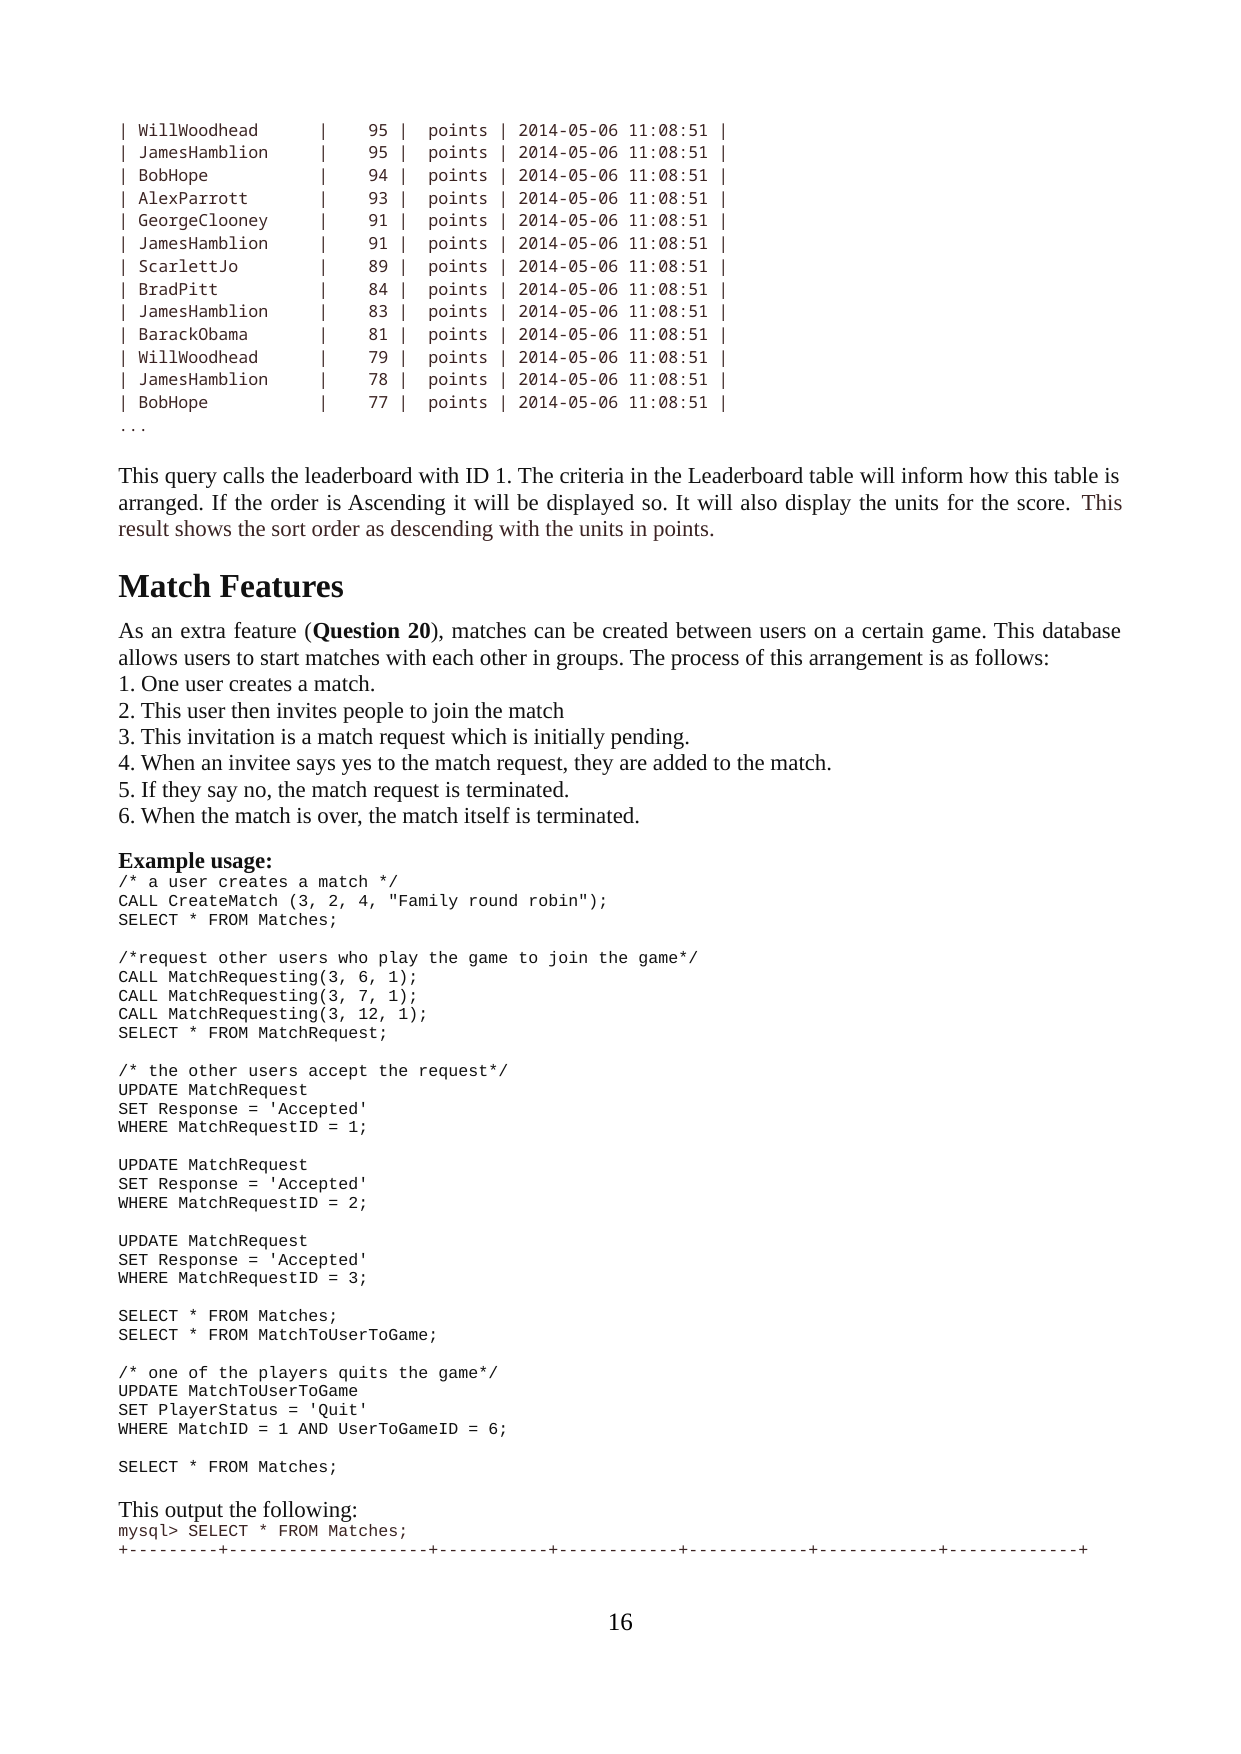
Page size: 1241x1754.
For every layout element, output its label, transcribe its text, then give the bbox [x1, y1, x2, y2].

text ... [118, 413, 1122, 436]
text | GeorgeClooney | 91 | points | 2014-05-06 11:08:51 | [118, 209, 1122, 232]
text +---------+--------------------+-----------+------------+------------+------------+-------------+ [118, 1541, 1122, 1560]
subtitle Match Features [118, 566, 1122, 605]
text /*request other users who play the game to join the game*/ [118, 949, 1122, 968]
text UPDATE MatchRequest [118, 1081, 1122, 1100]
text 1. One user creates a match. [118, 670, 1122, 697]
text /* the other users accept the request*/ [118, 1062, 1122, 1081]
text SELECT * FROM Matches; [118, 912, 1122, 931]
text SELECT * FROM Matches; [118, 1458, 1122, 1477]
text CALL MatchRequesting(3, 7, 1); [118, 987, 1122, 1006]
text SELECT * FROM MatchRequest; [118, 1025, 1122, 1044]
text WHERE MatchRequestID = 3; [118, 1270, 1122, 1289]
text UPDATE MatchToUserToGame [118, 1383, 1122, 1402]
text | BobHope | 77 | points | 2014-05-06 11:08:51 | [118, 391, 1122, 413]
text SET PlayerStatus = 'Quit' [118, 1402, 1122, 1421]
text SELECT * FROM Matches; [118, 1308, 1122, 1326]
text UPDATE MatchRequest [118, 1157, 1122, 1176]
text 5. If they say no, the match request is terminated. [118, 776, 1122, 802]
text SET Response = 'Accepted' [118, 1251, 1122, 1270]
text SET Response = 'Accepted' [118, 1176, 1122, 1194]
text | BobHope | 94 | points | 2014-05-06 11:08:51 | [118, 163, 1122, 186]
text CALL CreateMatch (3, 2, 4, "Family round robin"); [118, 893, 1122, 912]
text | JamesHamblion | 78 | points | 2014-05-06 11:08:51 | [118, 368, 1122, 391]
text This query calls the leaderboard with ID 1. The criteria in the Leaderboard table will inform how this table is arranged. If the order is Ascending it will be displayed so. It will also display the units for the score. This result shows the sort order as descending with the units in points. [118, 462, 1122, 541]
text WHERE MatchID = 1 AND UserToGameID = 6; [118, 1421, 1122, 1439]
text | JamesHamblion | 91 | points | 2014-05-06 11:08:51 | [118, 232, 1122, 254]
text CALL MatchRequesting(3, 12, 1); [118, 1006, 1122, 1025]
text /* a user creates a match */ [118, 874, 1122, 893]
text | JamesHamblion | 95 | points | 2014-05-06 11:08:51 | [118, 141, 1122, 163]
text /* one of the players quits the game*/ [118, 1364, 1122, 1383]
text Example usage: [118, 848, 1122, 874]
text CALL MatchRequesting(3, 6, 1); [118, 968, 1122, 987]
text 6. When the match is over, the match itself is terminated. [118, 802, 1122, 828]
text 3. This invitation is a match request which is initially pending. [118, 723, 1122, 749]
text | AlexParrott | 93 | points | 2014-05-06 11:08:51 | [118, 186, 1122, 209]
text 2. This user then invites people to join the match [118, 697, 1122, 723]
text | BarackObama | 81 | points | 2014-05-06 11:08:51 | [118, 322, 1122, 345]
text This output the following: [118, 1496, 1122, 1522]
text | BradPitt | 84 | points | 2014-05-06 11:08:51 | [118, 277, 1122, 300]
text As an extra feature (Question 20), matches can be created between users on a certain game. This database allows users to start matches with each other in groups. The process of this arrangement is as follows: [118, 618, 1122, 670]
text SET Response = 'Accepted' [118, 1100, 1122, 1119]
text | JamesHamblion | 83 | points | 2014-05-06 11:08:51 | [118, 300, 1122, 322]
text 4. When an invitee says yes to the match request, they are added to the match. [118, 749, 1122, 776]
text UPDATE MatchRequest [118, 1232, 1122, 1251]
text WHERE MatchRequestID = 1; [118, 1119, 1122, 1138]
text SELECT * FROM MatchToUserToGame; [118, 1326, 1122, 1345]
text | WillWoodhead | 79 | points | 2014-05-06 11:08:51 | [118, 345, 1122, 368]
text mysql> SELECT * FROM Matches; [118, 1522, 1122, 1541]
text | WillWoodhead | 95 | points | 2014-05-06 11:08:51 | [118, 118, 1122, 141]
text | ScarlettJo | 89 | points | 2014-05-06 11:08:51 | [118, 254, 1122, 277]
text WHERE MatchRequestID = 2; [118, 1194, 1122, 1213]
